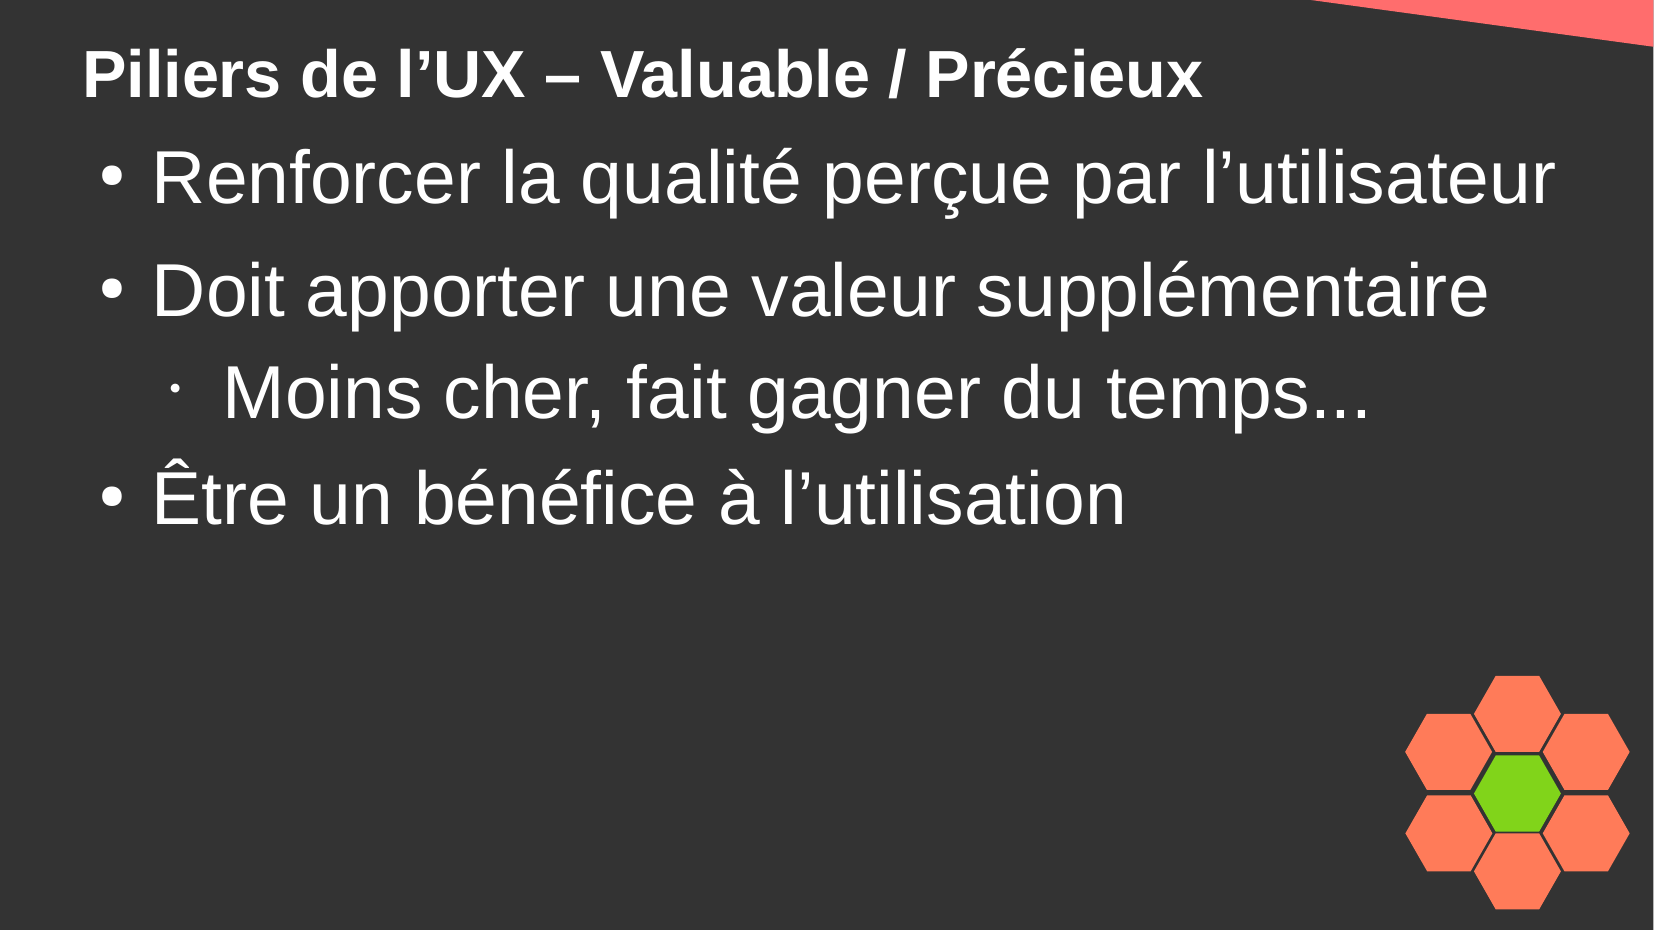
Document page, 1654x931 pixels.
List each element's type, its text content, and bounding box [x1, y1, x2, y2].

text_box [1542, 713, 1630, 790]
text_box [1473, 833, 1561, 910]
list Renforcer la qualité perçue par l’utilisateur Doit apporter une valeur supplémentaire Moins cher, fait gagner du temps... Être un bénéfice à l’utilisation [80, 135, 1620, 827]
title Piliers de l’UX – Valuable / Précieux [82, 37, 1571, 114]
text_box [1542, 795, 1630, 872]
text_box [1310, 0, 1654, 47]
text_box [1405, 713, 1493, 790]
text_box [1473, 675, 1561, 752]
text_box [1473, 755, 1561, 832]
text_box [1405, 795, 1493, 872]
